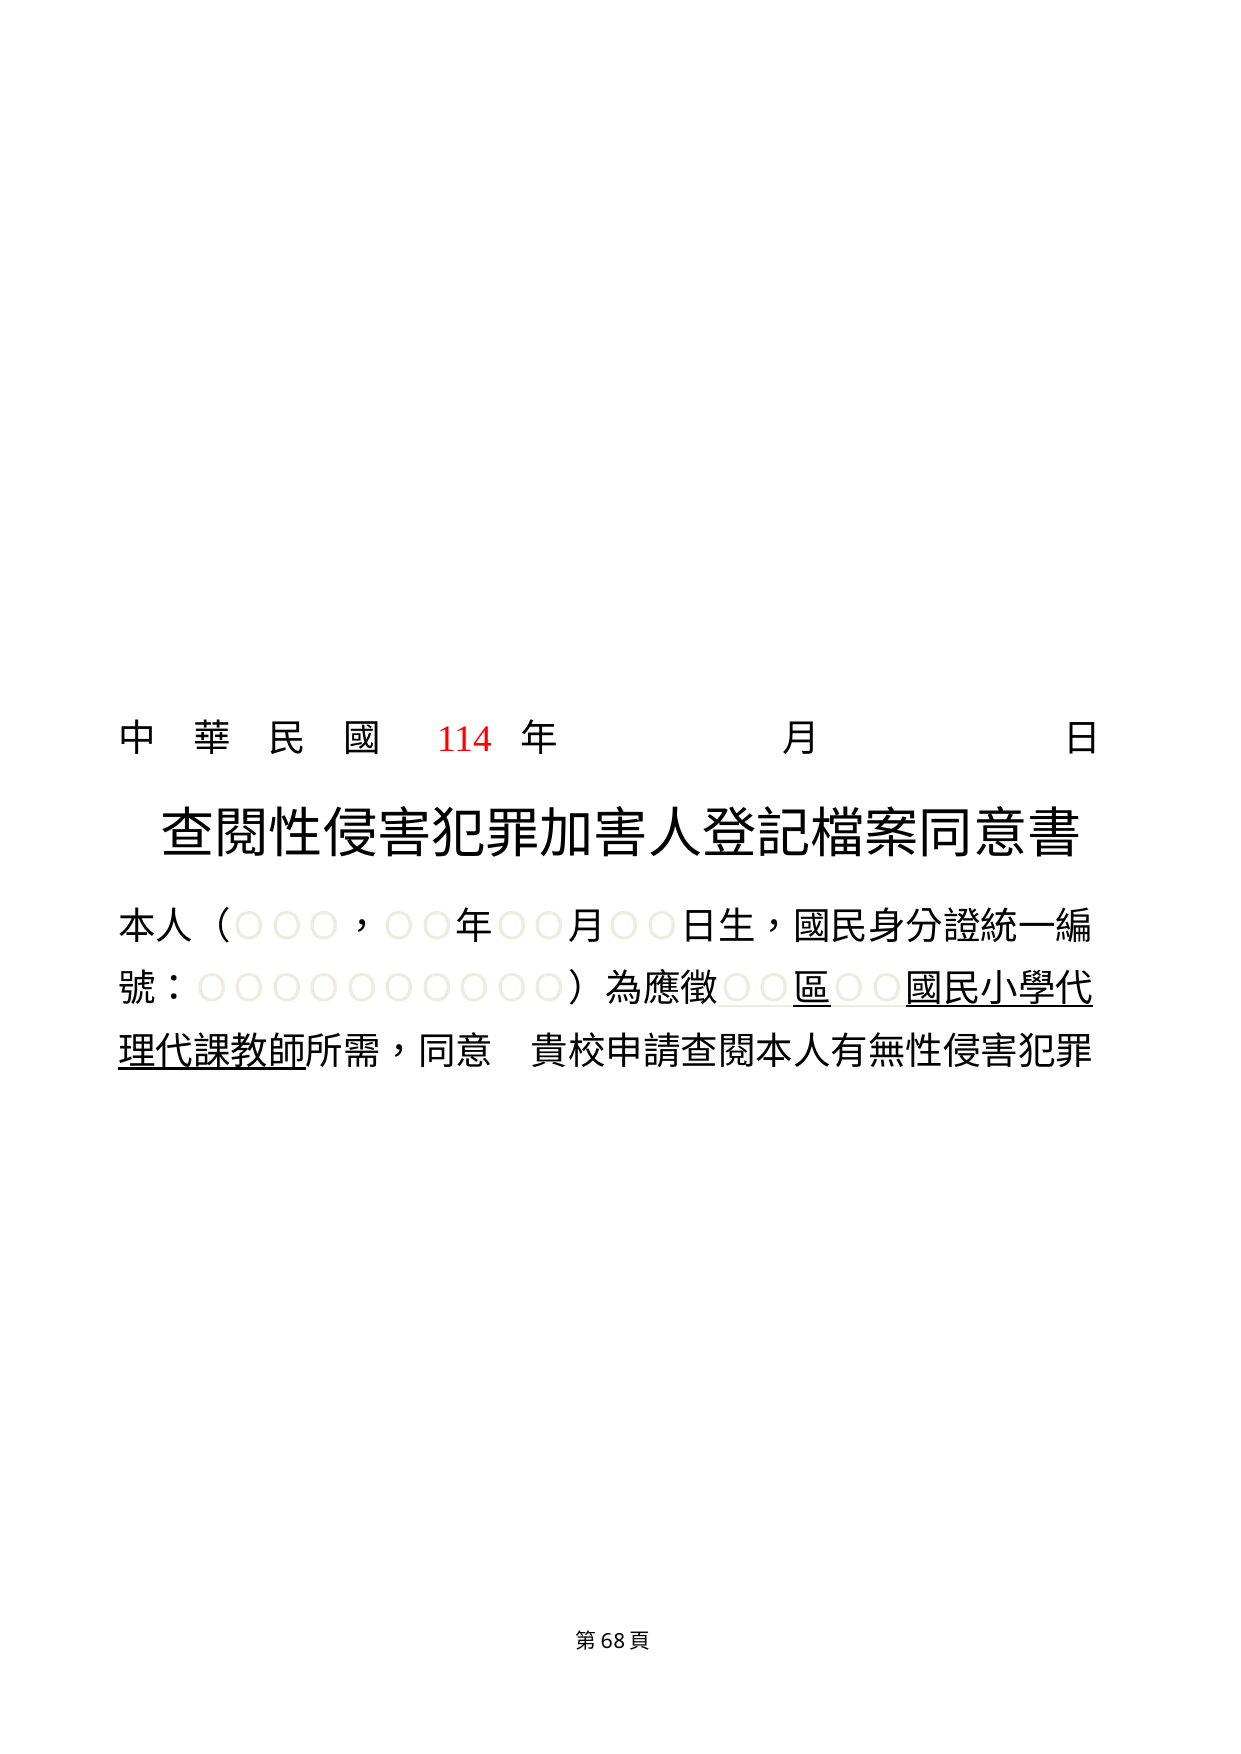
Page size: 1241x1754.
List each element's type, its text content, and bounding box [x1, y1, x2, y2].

text 查閱性侵害犯罪加害人登記檔案同意書 [118, 756, 1123, 881]
text 本人（ＯＯＯ，ＯＯ年ＯＯ月ＯＯ日生，國民身分證統一編號：ＯＯＯＯＯＯＯＯＯＯ）為應徵ＯＯ區ＯＯ國民小學代理代課教師所需，同意 貴校申請查閱本人有無性侵害犯罪 [118, 881, 1107, 1068]
text 中 華 民 國 114 年 月 日 [118, 693, 1107, 756]
